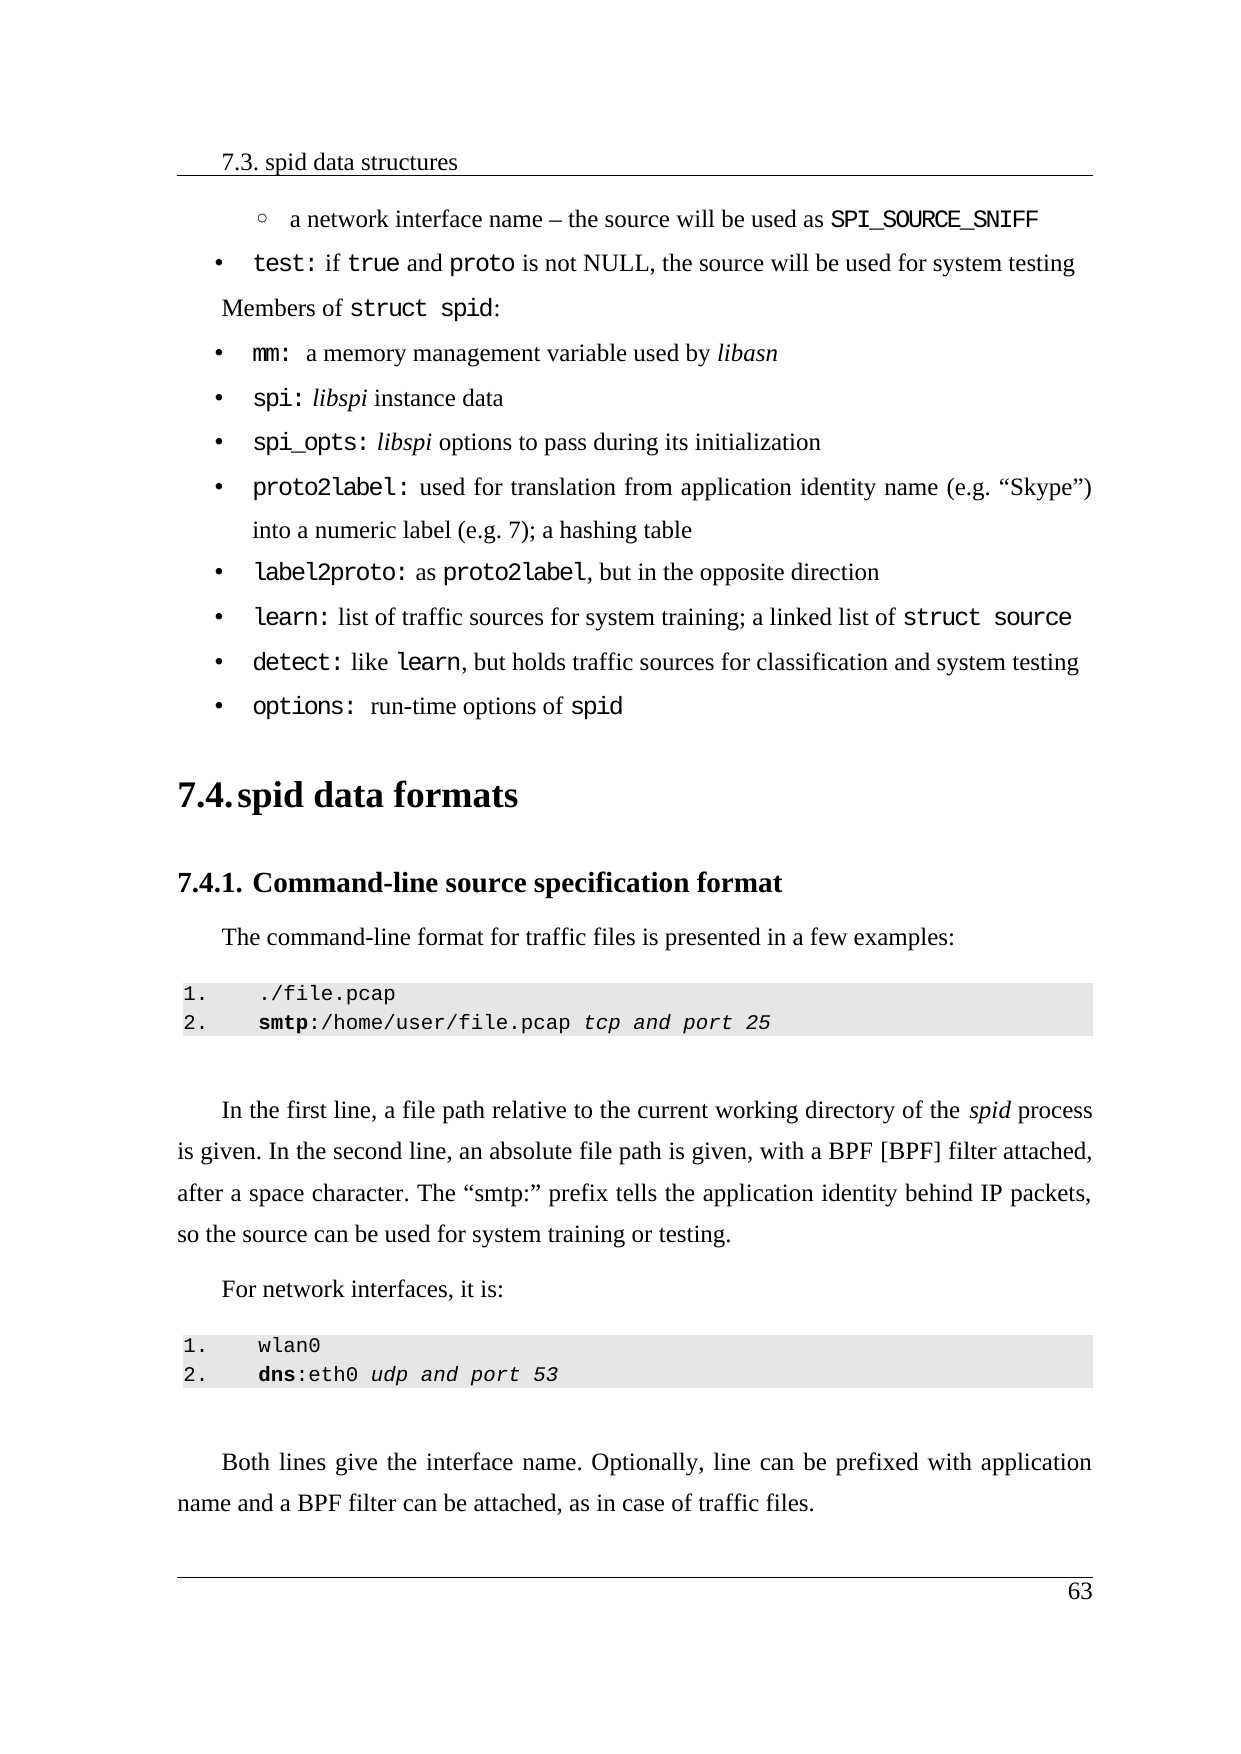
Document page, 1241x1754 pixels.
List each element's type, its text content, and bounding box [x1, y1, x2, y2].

list spi: libspi instance data [214, 384, 1093, 413]
text In the first line, a file path relative to the current working directory of the spid process is given. In the second line, an absolute file path is given, with a BPF [BPF] filter attached, after a space character. The “smtp:” prefix tells the application identity behind IP packets, so the source can be used for system training or testing. [177, 1096, 1093, 1248]
text Members of struct spid: [177, 294, 1093, 324]
list detect: like learn, but holds traffic sources for classification and system testing [214, 648, 1093, 677]
list learn: list of traffic sources for system training; a linked list of struct source [214, 603, 1093, 633]
list wlan0 [183, 1335, 1093, 1358]
list label2proto: as proto2label, but in the opposite direction [214, 558, 1093, 588]
list options: run-time options of spid [214, 692, 1093, 722]
subtitle spid data formats [177, 774, 1093, 816]
text Both lines give the interface name. Optionally, line can be prefixed with application name and a BPF filter can be attached, as in case of traffic files. [177, 1448, 1093, 1517]
text For network interfaces, it is: [177, 1275, 1093, 1302]
list proto2label: used for translation from application identity name (e.g. “Skype”) into a numeric label (e.g. 7); a hashing table [214, 473, 1093, 544]
list test: if true and proto is not NULL, the source will be used for system testing [214, 249, 1093, 279]
list a network interface name – the source will be used as SPI_SOURCE_SNIFF [252, 205, 1093, 235]
text The command-line format for traffic files is presented in a few examples: [177, 923, 1093, 950]
subtitle Command-line source specification format [177, 866, 1093, 898]
list smtp:/home/user/file.pcap tcp and port 25 [183, 1012, 1093, 1036]
list spi_opts: libspi options to pass during its initialization [214, 428, 1093, 458]
list ./file.pcap [183, 983, 1093, 1006]
list dns:eth0 udp and port 53 [183, 1364, 1093, 1388]
list mm: a memory management variable used by libasn [214, 339, 1093, 369]
